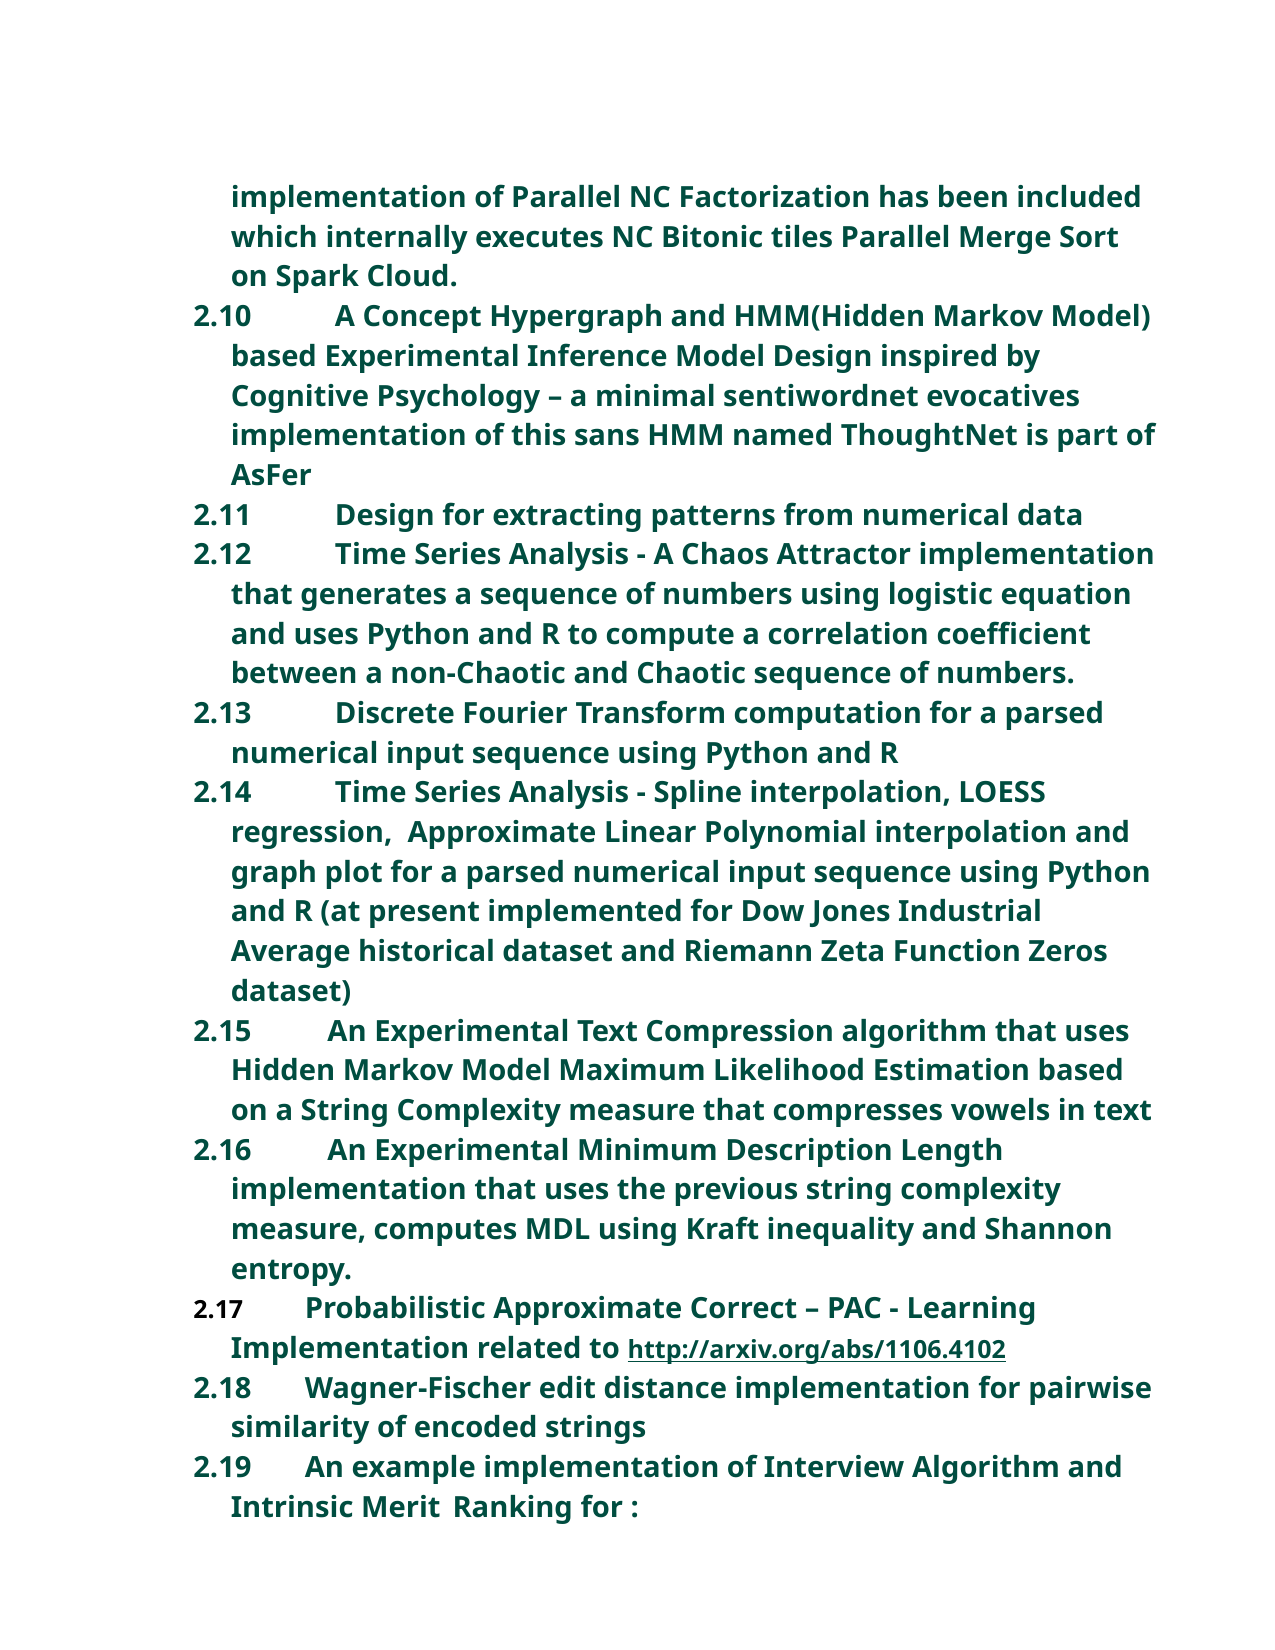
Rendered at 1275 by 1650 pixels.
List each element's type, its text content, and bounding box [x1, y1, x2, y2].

list Discrete Fourier Transform computation for a parsed numerical input sequence using Python and R [193, 692, 1157, 772]
list An Experimental Minimum Description Length implementation that uses the previous string complexity measure, computes MDL using Kraft inequality and Shannon entropy. [193, 1129, 1157, 1288]
list Design for extracting patterns from numerical data [193, 494, 1157, 533]
list A Concept Hypergraph and HMM(Hidden Markov Model) based Experimental Inference Model Design inspired by Cognitive Psychology – a minimal sentiwordnet evocatives implementation of this sans HMM named ThoughtNet is part of AsFer [193, 295, 1157, 494]
list An example implementation of Interview Algorithm and Intrinsic Merit Ranking for : [193, 1446, 1157, 1526]
list Probabilistic Approximate Correct – PAC - Learning Implementation related to http://arxiv.org/abs/1106.4102 [193, 1288, 1157, 1367]
list An Experimental Text Compression algorithm that uses Hidden Markov Model Maximum Likelihood Estimation based on a String Complexity measure that compresses vowels in text [193, 1010, 1157, 1129]
list Time Series Analysis - Spline interpolation, LOESS regression, Approximate Linear Polynomial interpolation and graph plot for a parsed numerical input sequence using Python and R (at present implemented for Dow Jones Industrial Average historical dataset and Riemann Zeta Function Zeros dataset) [193, 772, 1157, 1010]
list implementation of Parallel NC Factorization has been included which internally executes NC Bitonic tiles Parallel Merge Sort on Spark Cloud. [193, 176, 1157, 295]
list Time Series Analysis - A Chaos Attractor implementation that generates a sequence of numbers using logistic equation and uses Python and R to compute a correlation coefficient between a non-Chaotic and Chaotic sequence of numbers. [193, 533, 1157, 692]
list Wagner-Fischer edit distance implementation for pairwise similarity of encoded strings [193, 1367, 1157, 1446]
